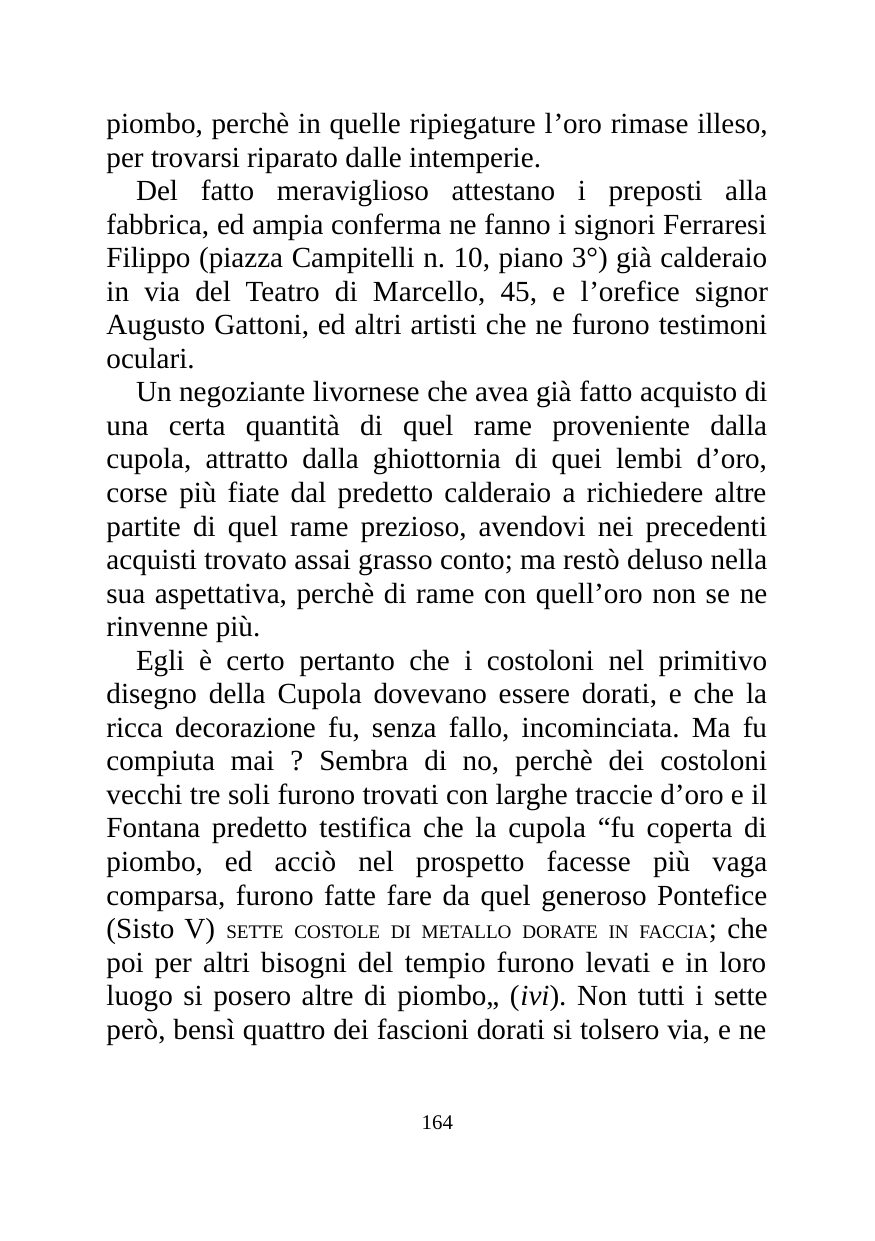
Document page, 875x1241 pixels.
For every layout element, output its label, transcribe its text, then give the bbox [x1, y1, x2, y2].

text piombo, perchè in quelle ripiegature l’oro rimase illeso, per trovarsi riparato dalle intemperie. [106, 106, 768, 173]
text Del fatto meraviglioso attestano i preposti alla fabbrica, ed ampia conferma ne fanno i signori Ferraresi Filippo (piazza Campitelli n. 10, piano 3°) già calderaio in via del Teatro di Marcello, 45, e l’orefice signor Augusto Gattoni, ed altri artisti che ne furono testimoni oculari. [106, 173, 768, 374]
text Un negoziante livornese che avea già fatto acquisto di una certa quantità di quel rame proveniente dalla cupola, attratto dalla ghiottornia di quei lembi d’oro, corse più fiate dal predetto calderaio a richiedere altre partite di quel rame prezioso, avendovi nei precedenti acquisti trovato assai grasso conto; ma restò deluso nella sua aspettativa, perchè di rame con quell’oro non se ne rinvenne più. [106, 374, 768, 643]
text Egli è certo pertanto che i costoloni nel primitivo disegno della Cupola dovevano essere dorati, e che la ricca decorazione fu, senza fallo, incominciata. Ma fu compiuta mai ? Sembra di no, perchè dei costoloni vecchi tre soli furono trovati con larghe traccie d’oro e il Fontana predetto testifica che la cupola “fu coperta di piombo, ed acciò nel prospetto facesse più vaga comparsa, furono fatte fare da quel generoso Pontefice (Sisto V) sette costole di metallo dorate in faccia; che poi per altri bisogni del tempio furono levati e in loro luogo si posero altre di piombo„ (ivi). Non tutti i sette però, bensì quattro dei fascioni dorati si tolsero via, e ne [106, 643, 768, 1045]
